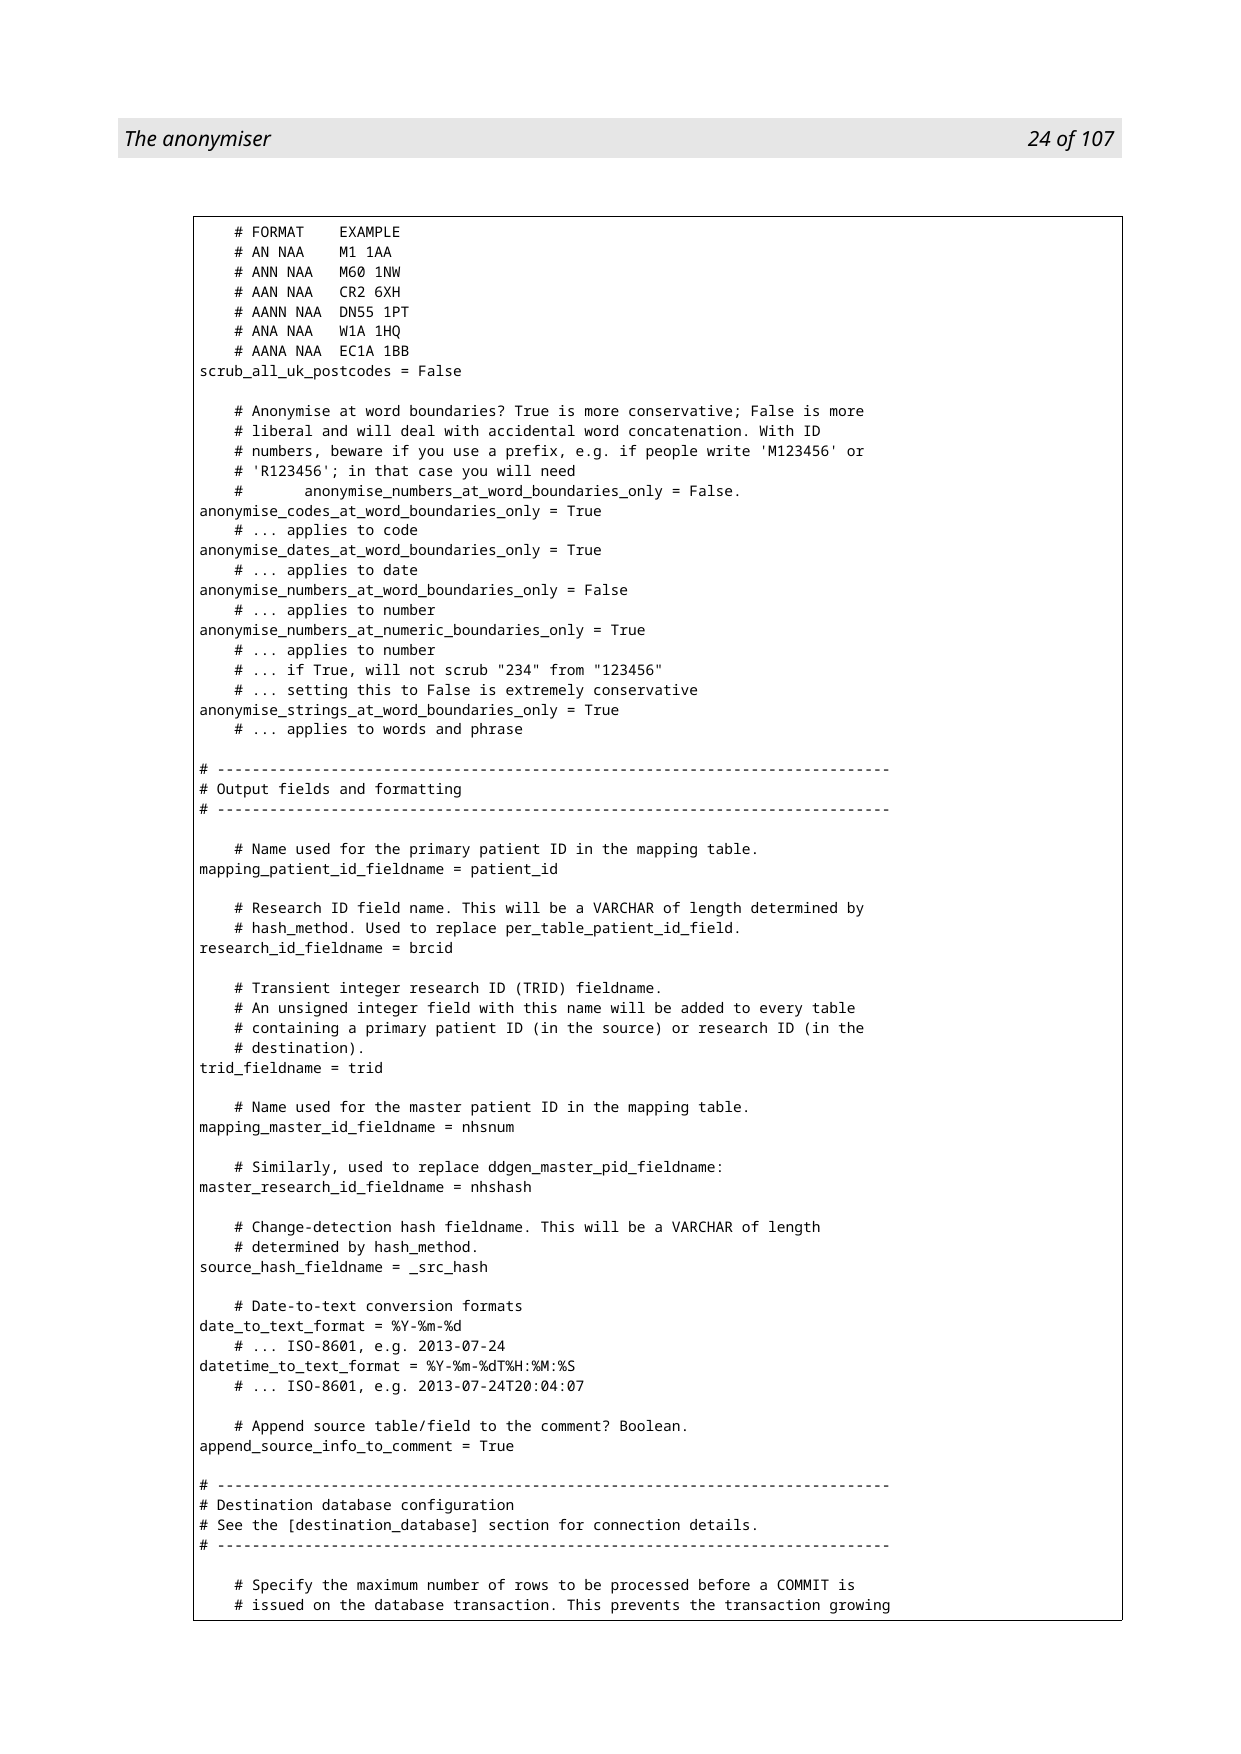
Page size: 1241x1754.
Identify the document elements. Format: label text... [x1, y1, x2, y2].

table_header # FORMAT EXAMPLE # AN NAA M1 1AA # ANN NAA M60 1NW # AAN NAA CR2 6XH # AANN NAA DN55 1PT # ANA NAA W1A 1HQ # AANA NAA EC1A 1BB scrub_all_uk_postcodes = False # Anonymise at word boundaries? True is more conservative; False is more # liberal and will deal with accidental word concatenation. With ID # numbers, beware if you use a prefix, e.g. if people write 'M123456' or # 'R123456'; in that case you will need # anonymise_numbers_at_word_boundaries_only = False. anonymise_codes_at_word_boundaries_only = True # ... applies to code anonymise_dates_at_word_boundaries_only = True # ... applies to date anonymise_numbers_at_word_boundaries_only = False # ... applies to number anonymise_numbers_at_numeric_boundaries_only = True # ... applies to number # ... if True, will not scrub "234" from "123456" # ... setting this to False is extremely conservative anonymise_strings_at_word_boundaries_only = True # ... applies to words and phrase # ----------------------------------------------------------------------------- # Output fields and formatting # ----------------------------------------------------------------------------- # Name used for the primary patient ID in the mapping table. mapping_patient_id_fieldname = patient_id # Research ID field name. This will be a VARCHAR of length determined by # hash_method. Used to replace per_table_patient_id_field. research_id_fieldname = brcid # Transient integer research ID (TRID) fieldname. # An unsigned integer field with this name will be added to every table # containing a primary patient ID (in the source) or research ID (in the # destination). trid_fieldname = trid # Name used for the master patient ID in the mapping table. mapping_master_id_fieldname = nhsnum # Similarly, used to replace ddgen_master_pid_fieldname: master_research_id_fieldname = nhshash # Change-detection hash fieldname. This will be a VARCHAR of length # determined by hash_method. source_hash_fieldname = _src_hash # Date-to-text conversion formats date_to_text_format = %Y-%m-%d # ... ISO-8601, e.g. 2013-07-24 datetime_to_text_format = %Y-%m-%dT%H:%M:%S # ... ISO-8601, e.g. 2013-07-24T20:04:07 # Append source table/field to the comment? Boolean. append_source_info_to_comment = True # ----------------------------------------------------------------------------- # Destination database configuration # See the [destination_database] section for connection details. # ----------------------------------------------------------------------------- # Specify the maximum number of rows to be processed before a COMMIT is # issued on the database transaction. This prevents the transaction growing [194, 217, 1122, 1620]
